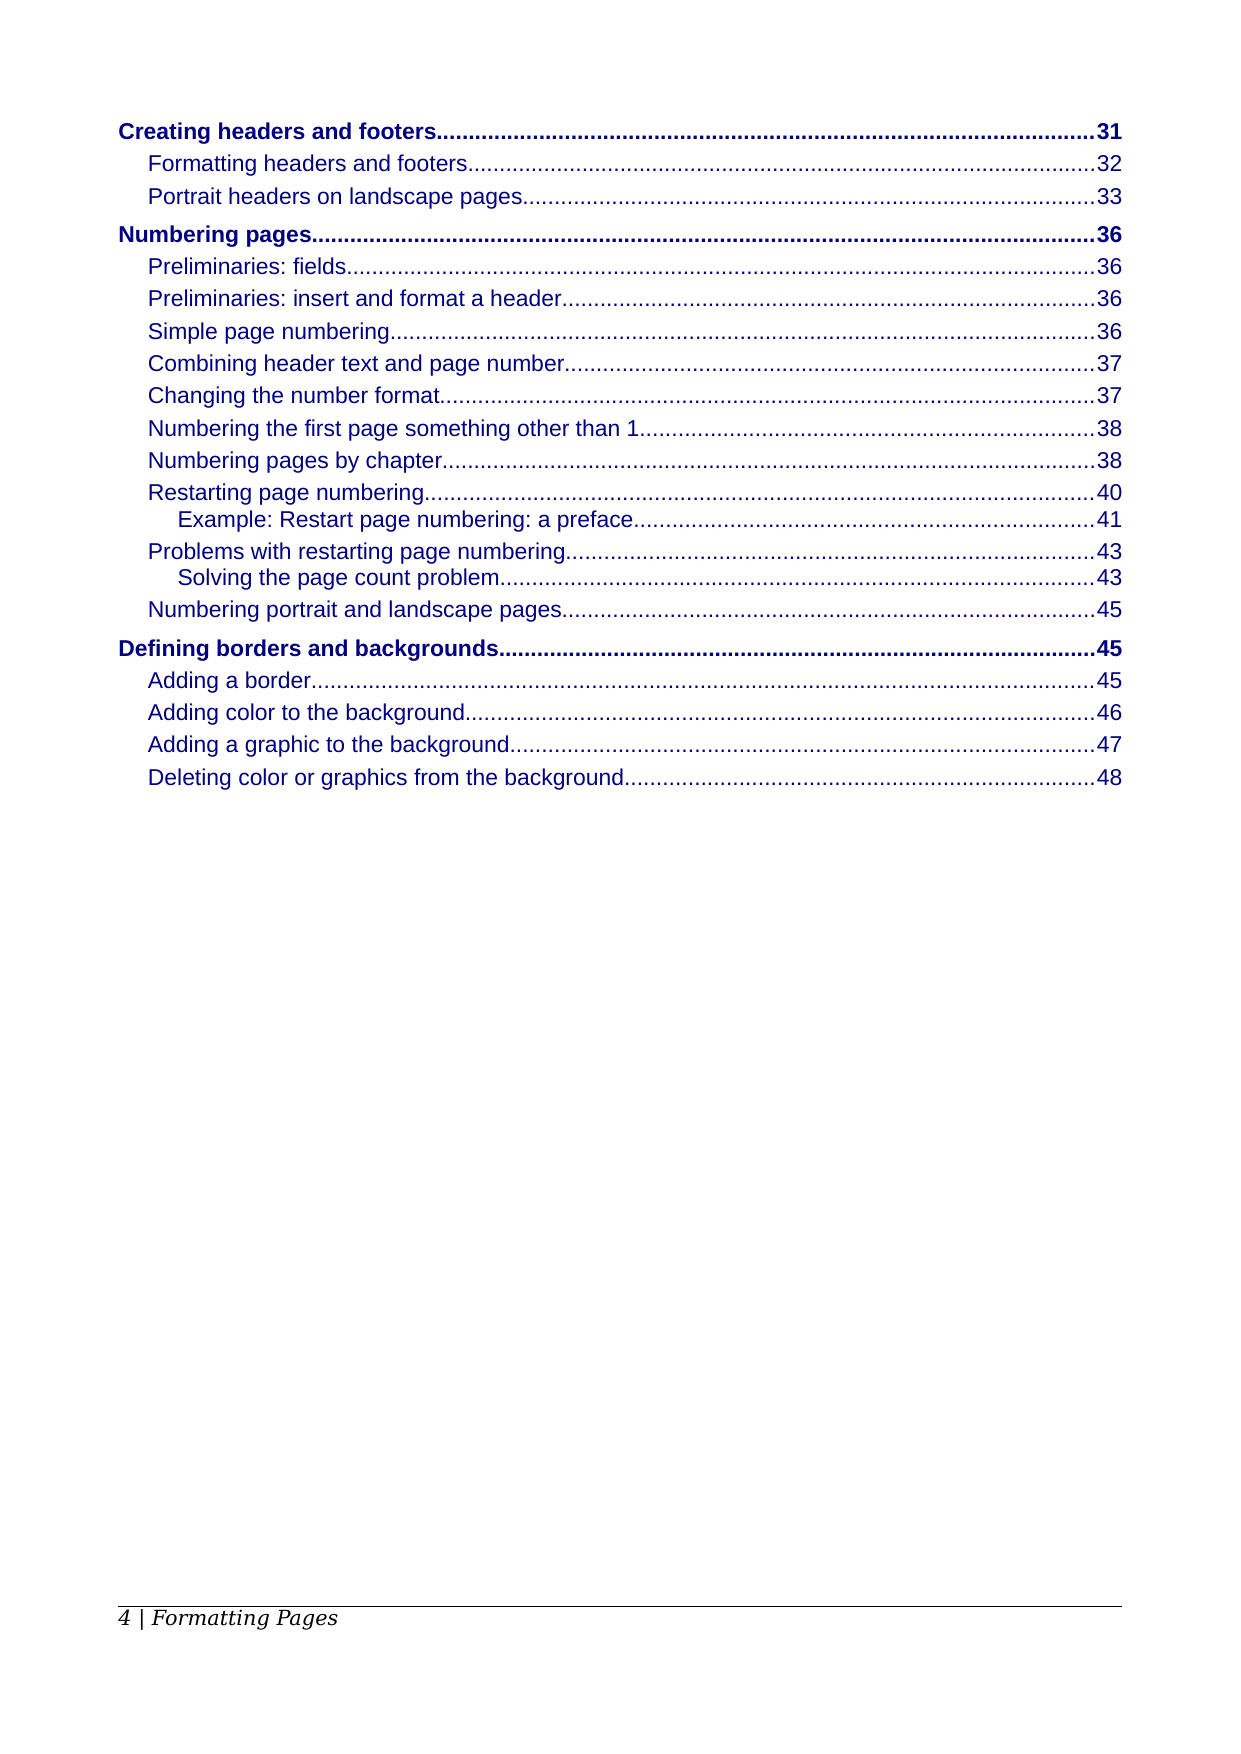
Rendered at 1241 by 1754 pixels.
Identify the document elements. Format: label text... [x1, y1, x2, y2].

text Restarting page numbering 40 [148, 479, 1122, 506]
text Changing the number format 37 [148, 382, 1122, 409]
text Portrait headers on landscape pages 33 [148, 183, 1122, 209]
text Numbering pages 36 [118, 221, 1122, 247]
text Preliminaries: fields 36 [148, 253, 1122, 279]
text Defining borders and backgrounds 45 [118, 634, 1122, 661]
text Creating headers and footers 31 [118, 118, 1122, 144]
text Example: Restart page numbering: a preface 41 [177, 506, 1122, 532]
text Formatting headers and footers 32 [148, 150, 1122, 177]
text Deleting color or graphics from the background 48 [148, 764, 1122, 790]
text Numbering pages by chapter 38 [148, 447, 1122, 473]
text Simple page numbering 36 [148, 318, 1122, 344]
text Preliminaries: insert and format a header 36 [148, 285, 1122, 312]
text Adding a border 45 [148, 667, 1122, 693]
text Numbering portrait and landscape pages 45 [148, 596, 1122, 623]
text Problems with restarting page numbering 43 [148, 538, 1122, 564]
text Numbering the first page something other than 1 38 [148, 414, 1122, 441]
text Adding a graphic to the background 47 [148, 731, 1122, 758]
text Combining header text and page number 37 [148, 350, 1122, 376]
text Solving the page count problem 43 [177, 564, 1122, 591]
text Adding color to the background 46 [148, 699, 1122, 726]
